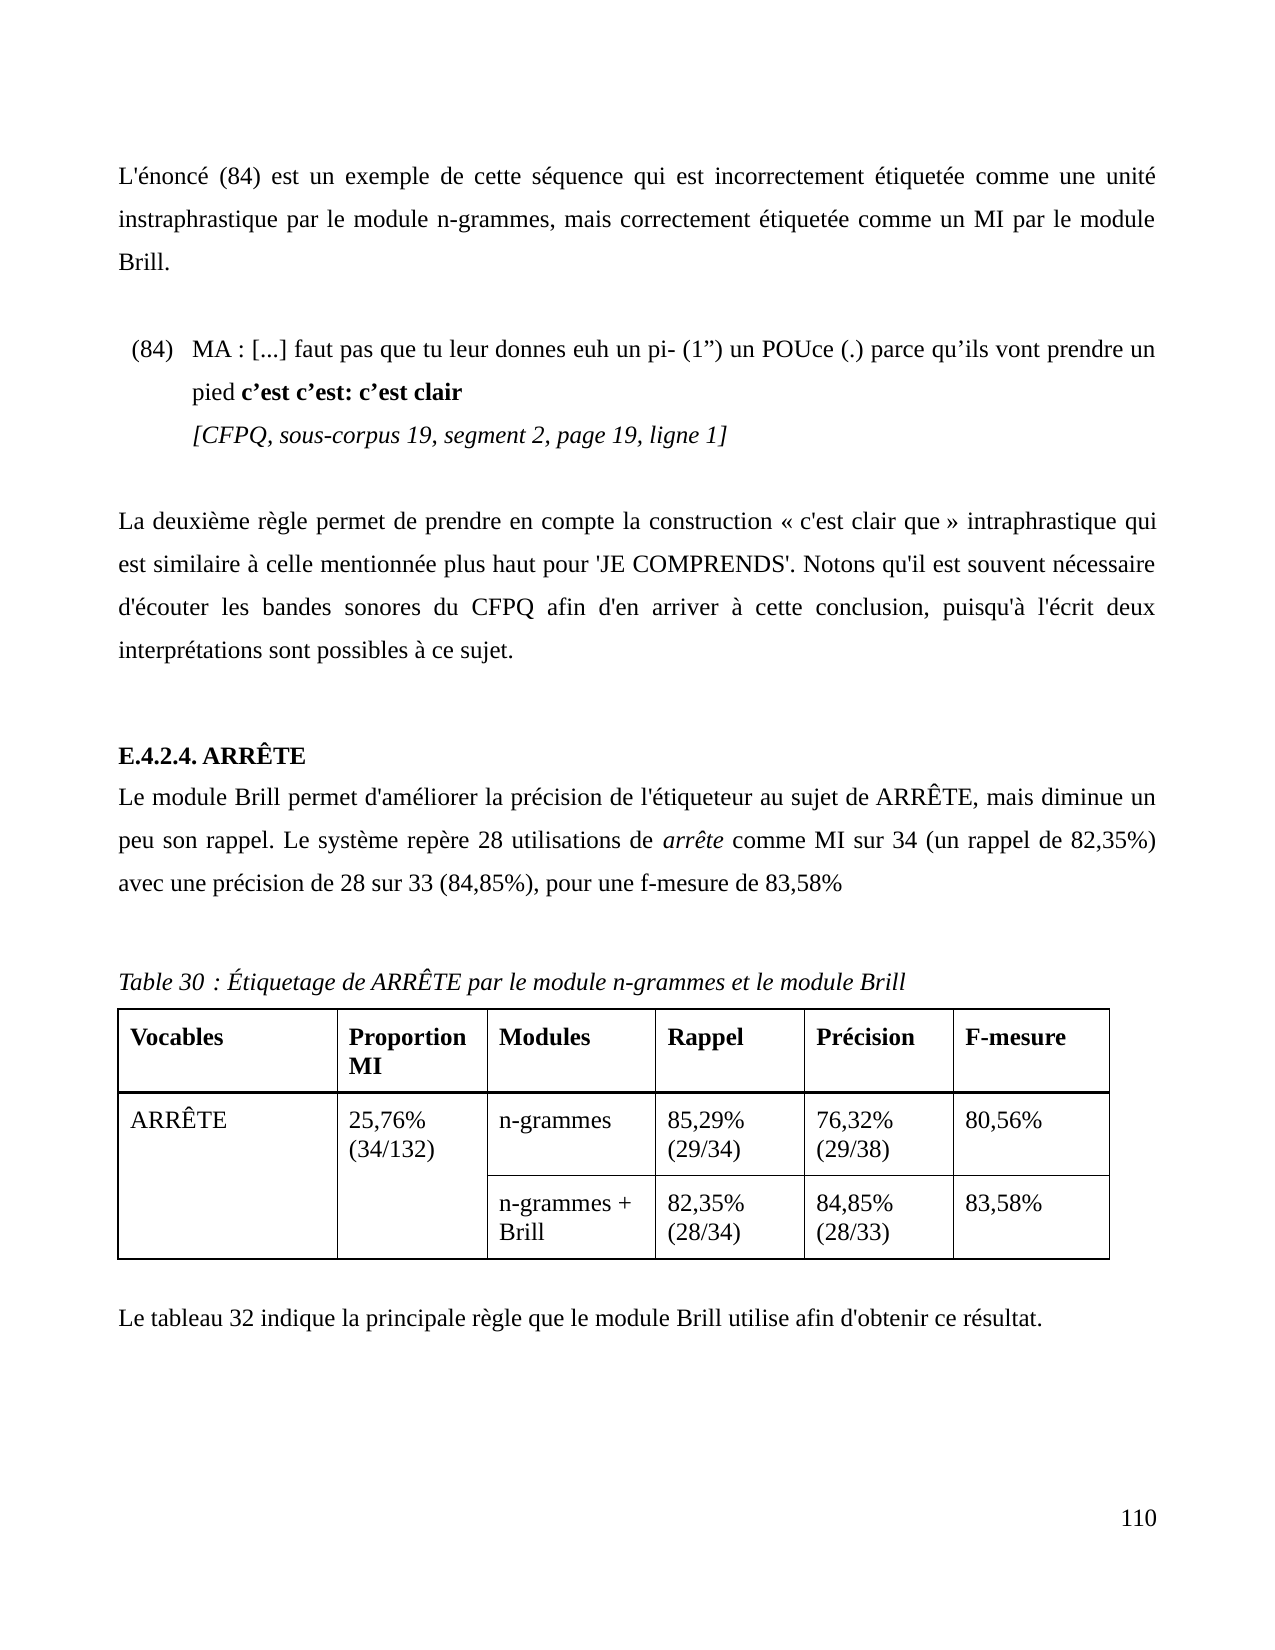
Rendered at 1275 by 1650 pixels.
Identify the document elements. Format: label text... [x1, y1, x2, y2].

table_header Rappel [656, 1010, 804, 1091]
table_header F-mesure [954, 1010, 1109, 1091]
table_cell 25,76% (34/132) [338, 1094, 487, 1258]
text L'énoncé (84) est un exemple de cette séquence qui est incorrectement étiquetée comme une unité instraphrastique par le module n-grammes, mais correctement étiquetée comme un MI par le module Brill. [118, 161, 1157, 276]
text [CFPQ, sous-corpus 19, segment 2, page 19, ligne 1] [131, 420, 1157, 449]
subtitle E.4.2.4. ARRÊTE [118, 741, 1157, 770]
table_cell 76,32% (29/38) [805, 1094, 953, 1174]
table_cell 82,35% (28/34) [656, 1176, 804, 1258]
text Le module Brill permet d'améliorer la précision de l'étiqueteur au sujet de ARRÊTE, mais diminue un peu son rappel. Le système repère 28 utilisations de arrête comme MI sur 34 (un rappel de 82,35%) avec une précision de 28 sur 33 (84,85%), pour une f-mesure de 83,58% [118, 782, 1157, 897]
table_header Vocables [119, 1010, 337, 1091]
table_header Modules [488, 1010, 655, 1091]
text Le tableau 32 indique la principale règle que le module Brill utilise afin d'obtenir ce résultat. [118, 1303, 1157, 1332]
table_cell n-grammes [488, 1094, 655, 1174]
text Table 30 : Étiquetage de ARRÊTE par le module n-grammes et le module Brill [118, 967, 1157, 996]
table_cell 80,56% [954, 1094, 1109, 1174]
text La deuxième règle permet de prendre en compte la construction « c'est clair que » intraphrastique qui est similaire à celle mentionnée plus haut pour 'JE COMPRENDS'. Notons qu'il est souvent nécessaire d'écouter les bandes sonores du CFPQ afin d'en arriver à cette conclusion, puisqu'à l'écrit deux interprétations sont possibles à ce sujet. [118, 506, 1157, 664]
text (84) MA : [...] faut pas que tu leur donnes euh un pi- (1”) un POUce (.) parce qu’ils vont prendre un pied c’est c’est: c’est clair [131, 334, 1157, 406]
table_cell ARRÊTE [119, 1094, 337, 1258]
table_cell 84,85% (28/33) [805, 1176, 953, 1258]
table_header Précision [805, 1010, 953, 1091]
table_cell 85,29% (29/34) [656, 1094, 804, 1174]
table_cell n-grammes + Brill [488, 1176, 655, 1258]
table_header Proportion MI [338, 1010, 487, 1091]
table_cell 83,58% [954, 1176, 1109, 1258]
